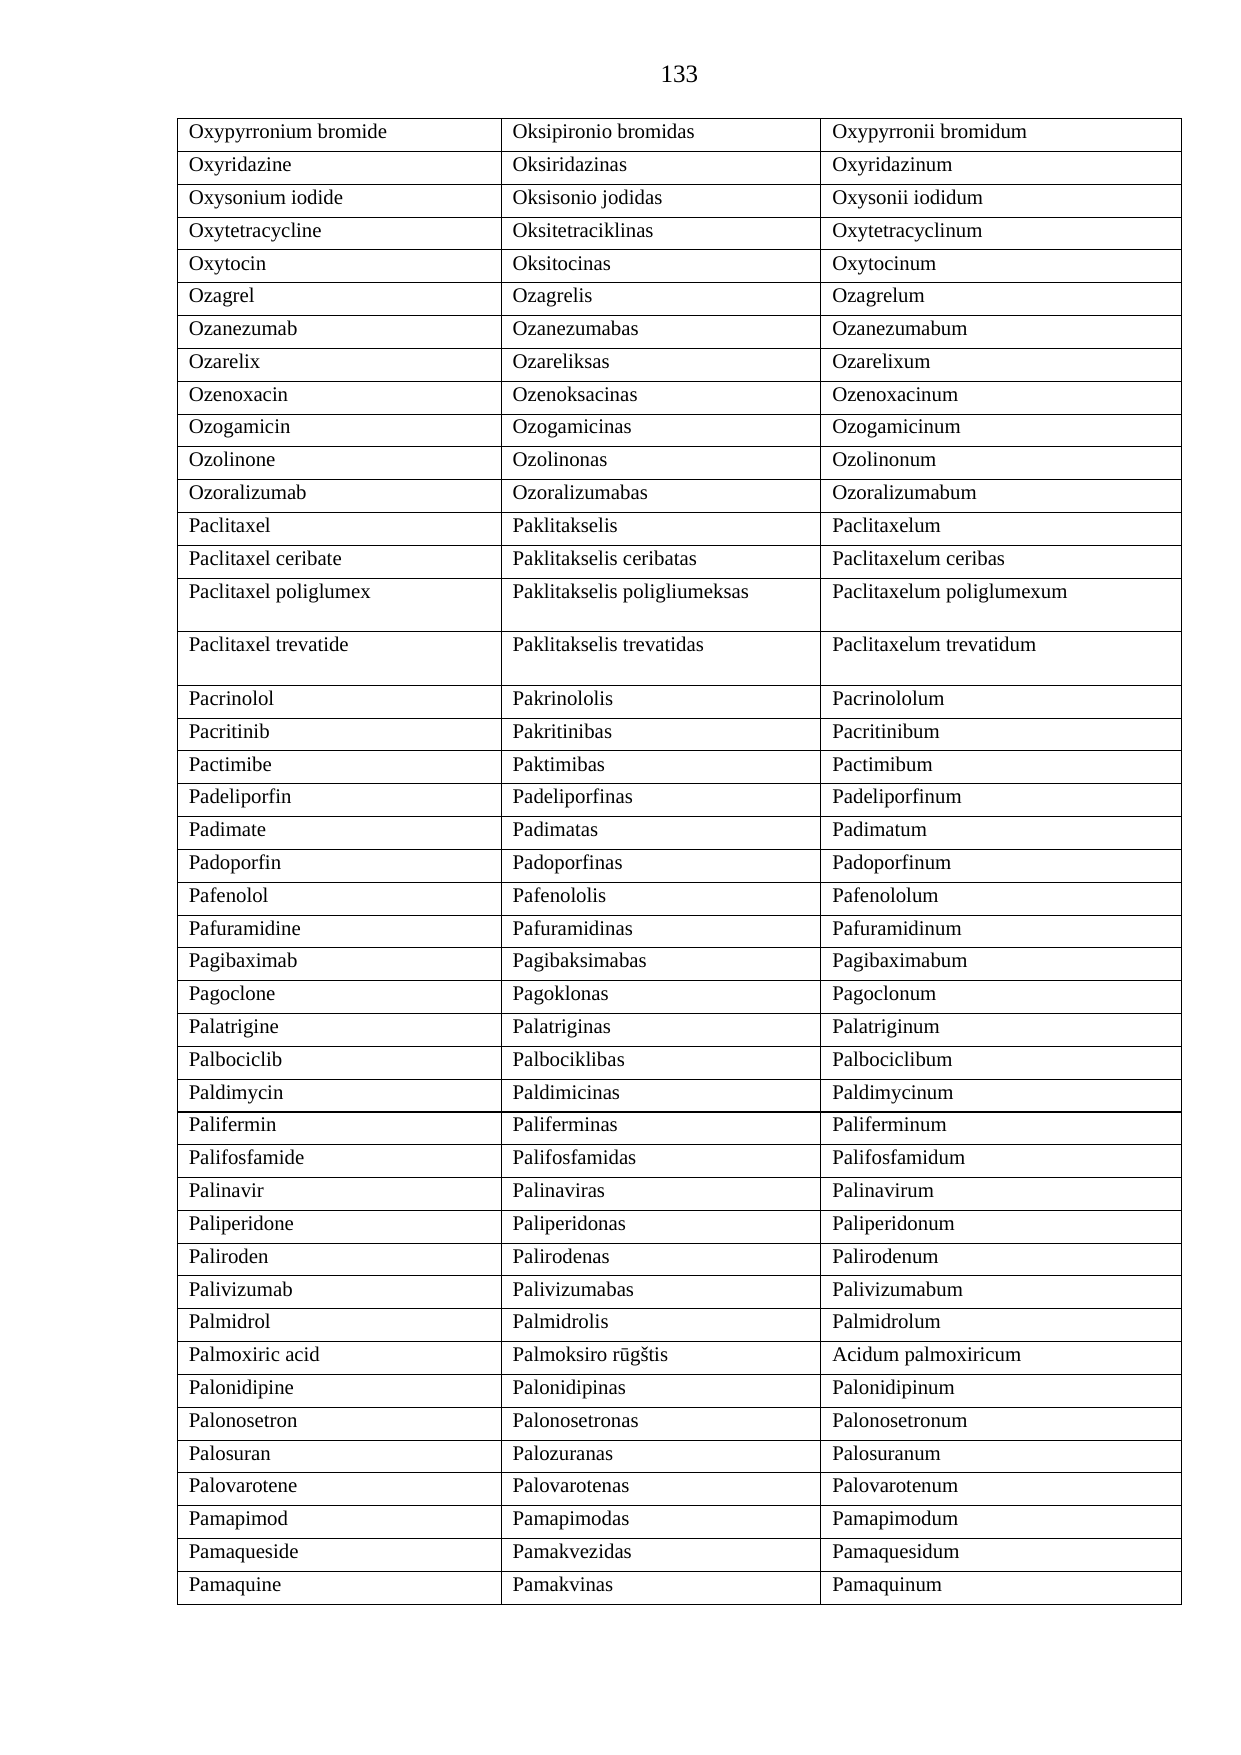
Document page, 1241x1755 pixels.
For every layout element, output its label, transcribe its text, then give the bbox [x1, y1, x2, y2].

table_cell Padeliporfinum [821, 784, 1181, 816]
table_cell Paclitaxelum ceribas [821, 546, 1181, 577]
table_cell Ozogamicinas [502, 415, 820, 446]
table_cell Ozolinonum [821, 447, 1181, 479]
table_cell Palivizumabum [821, 1276, 1181, 1308]
table_cell Pakrinololis [502, 686, 820, 718]
table_cell Ozoralizumab [178, 480, 501, 512]
table_cell Palonidipinum [821, 1375, 1181, 1407]
table_cell Pagoclone [178, 981, 501, 1013]
table_cell Palovarotenum [821, 1473, 1181, 1505]
table_cell Paktimibas [502, 751, 820, 783]
table_cell Acidum palmoxiricum [821, 1342, 1181, 1374]
table_cell Oxypyrronium bromide [178, 119, 501, 151]
table_cell Pamaquinum [821, 1572, 1181, 1603]
table_cell Pamaquesidum [821, 1539, 1181, 1571]
table_cell Pafuramidinum [821, 916, 1181, 947]
table_cell Palmoxiric acid [178, 1342, 501, 1374]
table_cell Pagoclonum [821, 981, 1181, 1013]
table_cell Ozenoxacinum [821, 382, 1181, 413]
table_cell Ozagrelum [821, 283, 1181, 315]
table_cell Oxysonium iodide [178, 185, 501, 217]
table_cell Paliperidone [178, 1211, 501, 1243]
table_cell Paliperidonas [502, 1211, 820, 1243]
table_cell Palirodenas [502, 1244, 820, 1275]
table_cell Oxypyrronii bromidum [821, 119, 1181, 151]
table_cell Oxytetracycline [178, 218, 501, 249]
table_cell Paldimycinum [821, 1080, 1181, 1111]
table_cell Oksisonio jodidas [502, 185, 820, 217]
table_cell Palonosetronum [821, 1408, 1181, 1439]
table_cell Paclitaxel ceribate [178, 546, 501, 577]
table_cell Ozoralizumabas [502, 480, 820, 512]
table_cell Pacritinib [178, 719, 501, 750]
table_cell Ozanezumabum [821, 316, 1181, 348]
table_cell Ozareliksas [502, 349, 820, 381]
table_cell Oksitocinas [502, 250, 820, 282]
table_cell Pactimibum [821, 751, 1181, 783]
table_cell Padeliporfinas [502, 784, 820, 816]
table_cell Palmidrolum [821, 1309, 1181, 1341]
table_cell Paklitakselis trevatidas [502, 632, 820, 685]
table_cell Ozarelixum [821, 349, 1181, 381]
table_cell Ozoralizumabum [821, 480, 1181, 512]
table_cell Pacrinolol [178, 686, 501, 718]
table_cell Palozuranas [502, 1441, 820, 1472]
table_cell Palivizumabas [502, 1276, 820, 1308]
table_cell Pamapimod [178, 1506, 501, 1538]
table_cell Paklitakselis [502, 513, 820, 545]
table_cell Palonidipine [178, 1375, 501, 1407]
table_cell Paclitaxelum trevatidum [821, 632, 1181, 685]
table_cell Paclitaxel trevatide [178, 632, 501, 685]
table_cell Ozarelix [178, 349, 501, 381]
table_cell Oxysonii iodidum [821, 185, 1181, 217]
table_cell Paclitaxelum [821, 513, 1181, 545]
table_cell Palonosetron [178, 1408, 501, 1439]
table_cell Paliferminum [821, 1113, 1181, 1144]
table_cell Pagibaximabum [821, 948, 1181, 980]
table_cell Ozogamicinum [821, 415, 1181, 446]
table_cell Oxytocinum [821, 250, 1181, 282]
table_cell Padeliporfin [178, 784, 501, 816]
table_cell Padimate [178, 817, 501, 849]
table_cell Pafenololis [502, 883, 820, 914]
table_cell Palifosfamidum [821, 1145, 1181, 1177]
table_cell Pafenolol [178, 883, 501, 914]
table_cell Pamakvezidas [502, 1539, 820, 1571]
table_cell Paklitakselis poligliumeksas [502, 579, 820, 631]
table_cell Palifermin [178, 1113, 501, 1144]
table_cell Ozenoxacin [178, 382, 501, 413]
table_cell Ozenoksacinas [502, 382, 820, 413]
table_cell Paliperidonum [821, 1211, 1181, 1243]
table_cell Ozagrelis [502, 283, 820, 315]
table_cell Ozolinone [178, 447, 501, 479]
table_cell Oxytocin [178, 250, 501, 282]
table_cell Palivizumab [178, 1276, 501, 1308]
table_cell Pamaquine [178, 1572, 501, 1603]
table_cell Palonosetronas [502, 1408, 820, 1439]
table_cell Pafuramidine [178, 916, 501, 947]
table_cell Pagibaksimabas [502, 948, 820, 980]
table_cell Palifosfamidas [502, 1145, 820, 1177]
table_cell Palmidrol [178, 1309, 501, 1341]
table_cell Padoporfin [178, 850, 501, 882]
table_cell Palosuran [178, 1441, 501, 1472]
table_cell Paldimicinas [502, 1080, 820, 1111]
table_cell Pamapimodas [502, 1506, 820, 1538]
table_cell Palmidrolis [502, 1309, 820, 1341]
table_cell Palinavir [178, 1178, 501, 1210]
table_cell Padoporfinas [502, 850, 820, 882]
table_cell Ozogamicin [178, 415, 501, 446]
table_cell Palbociclibum [821, 1047, 1181, 1078]
table_cell Paldimycin [178, 1080, 501, 1111]
table_cell Ozolinonas [502, 447, 820, 479]
table_cell Paklitakselis ceribatas [502, 546, 820, 577]
table_cell Pamaqueside [178, 1539, 501, 1571]
table_cell Oxytetracyclinum [821, 218, 1181, 249]
table_cell Pacrinololum [821, 686, 1181, 718]
table_cell Pamakvinas [502, 1572, 820, 1603]
table_cell Paliferminas [502, 1113, 820, 1144]
table_cell Palmoksiro rūgštis [502, 1342, 820, 1374]
table_cell Pagibaximab [178, 948, 501, 980]
table_cell Palbociklibas [502, 1047, 820, 1078]
table_cell Palinavirum [821, 1178, 1181, 1210]
table_cell Palosuranum [821, 1441, 1181, 1472]
table_cell Pafuramidinas [502, 916, 820, 947]
table_cell Palovarotenas [502, 1473, 820, 1505]
table_cell Pagoklonas [502, 981, 820, 1013]
table_cell Paclitaxel poliglumex [178, 579, 501, 631]
table_cell Palatrigine [178, 1014, 501, 1046]
table_cell Oksiridazinas [502, 152, 820, 184]
table_cell Pakritinibas [502, 719, 820, 750]
table_cell Palonidipinas [502, 1375, 820, 1407]
table_cell Padoporfinum [821, 850, 1181, 882]
table_cell Palirodenum [821, 1244, 1181, 1275]
table_cell Padimatum [821, 817, 1181, 849]
table_cell Oksitetraciklinas [502, 218, 820, 249]
table_cell Paliroden [178, 1244, 501, 1275]
table_cell Pamapimodum [821, 1506, 1181, 1538]
table_cell Padimatas [502, 817, 820, 849]
table_cell Pactimibe [178, 751, 501, 783]
table_cell Palbociclib [178, 1047, 501, 1078]
table_cell Pafenololum [821, 883, 1181, 914]
table_cell Ozanezumabas [502, 316, 820, 348]
table_cell Palatriginum [821, 1014, 1181, 1046]
table_cell Oxyridazine [178, 152, 501, 184]
table_cell Paclitaxel [178, 513, 501, 545]
table_cell Palatriginas [502, 1014, 820, 1046]
table_cell Paclitaxelum poliglumexum [821, 579, 1181, 631]
table_cell Pacritinibum [821, 719, 1181, 750]
table_cell Ozagrel [178, 283, 501, 315]
table_cell Oksipironio bromidas [502, 119, 820, 151]
table_cell Palinaviras [502, 1178, 820, 1210]
table_cell Palovarotene [178, 1473, 501, 1505]
table_cell Palifosfamide [178, 1145, 501, 1177]
table_cell Oxyridazinum [821, 152, 1181, 184]
table_cell Ozanezumab [178, 316, 501, 348]
